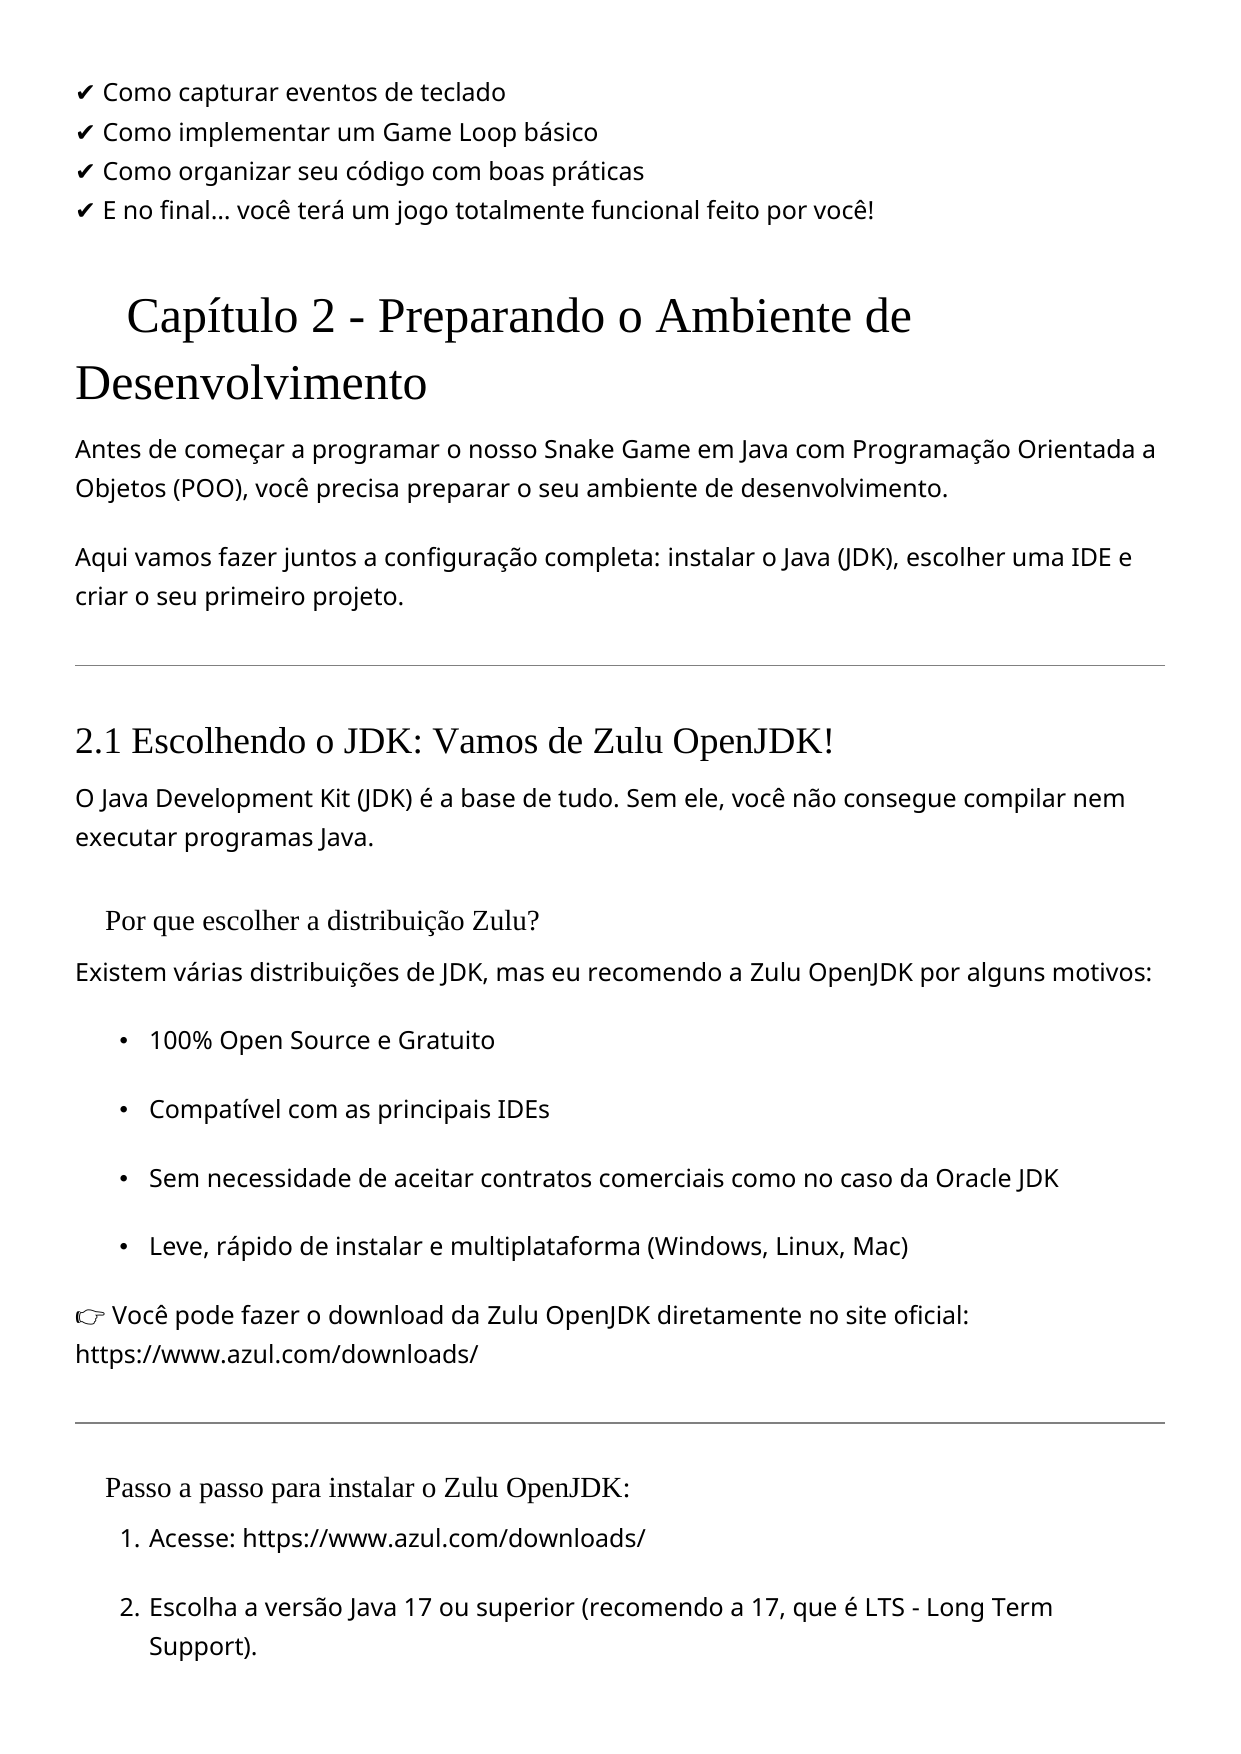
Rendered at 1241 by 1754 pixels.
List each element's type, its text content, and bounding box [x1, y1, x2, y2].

subtitle ✅ Por que escolher a distribuição Zulu? [75, 903, 1165, 937]
subtitle 📖 Capítulo 2 - Preparando o Ambiente de Desenvolvimento [75, 286, 1165, 410]
text Existem várias distribuições de JDK, mas eu recomendo a Zulu OpenJDK por alguns motivos: [75, 954, 1165, 988]
subtitle ✅ Passo a passo para instalar o Zulu OpenJDK: [75, 1470, 1165, 1503]
list Leve, rápido de instalar e multiplataforma (Windows, Linux, Mac) [119, 1229, 1165, 1263]
list Compatível com as principais IDEs [119, 1092, 1165, 1126]
text ✔ Como capturar eventos de teclado ✔ Como implementar um Game Loop básico ✔ Como organizar seu código com boas práticas ✔ E no final… você terá um jogo totalmente funcional feito por você! [75, 75, 1165, 227]
text Antes de começar a programar o nosso Snake Game em Java com Programação Orientada a Objetos (POO), você precisa preparar o seu ambiente de desenvolvimento. [75, 432, 1165, 505]
subtitle 2.1 Escolhendo o JDK: Vamos de Zulu OpenJDK! [75, 718, 1165, 761]
list Acesse: https://www.azul.com/downloads/ [119, 1521, 1165, 1555]
list Escolha a versão Java 17 ou superior (recomendo a 17, que é LTS - Long Term Support). [119, 1590, 1165, 1663]
text O Java Development Kit (JDK) é a base de tudo. Sem ele, você não consegue compilar nem executar programas Java. [75, 781, 1165, 854]
list Sem necessidade de aceitar contratos comerciais como no caso da Oracle JDK [119, 1160, 1165, 1194]
list 100% Open Source e Gratuito [119, 1023, 1165, 1057]
text Aqui vamos fazer juntos a configuração completa: instalar o Java (JDK), escolher uma IDE e criar o seu primeiro projeto. [75, 540, 1165, 613]
text 👉 Você pode fazer o download da Zulu OpenJDK diretamente no site oficial: https://www.azul.com/downloads/ [75, 1298, 1165, 1371]
